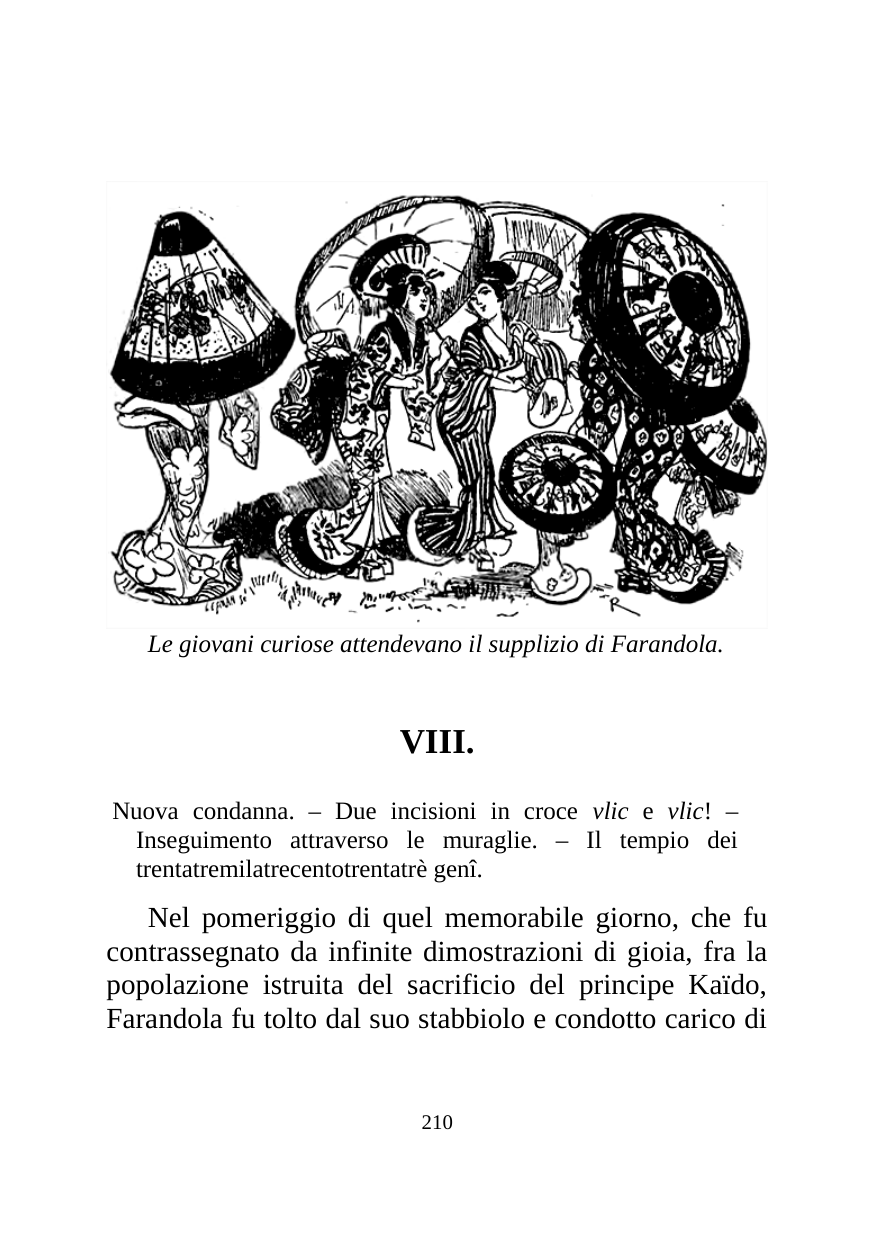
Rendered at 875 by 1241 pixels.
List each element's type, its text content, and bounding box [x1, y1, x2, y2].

subtitle VIII. [106, 721, 768, 761]
subtitle Nuova condanna. ‒ Due incisioni in croce vlic e vlic! ‒ Inseguimento attraverso le muraglie. ‒ Il tempio dei trentatremilatrecentotrentatrè genî. [112, 796, 738, 882]
picture [106, 181, 768, 629]
text Nel pomeriggio di quel memorabile giorno, che fu contrassegnato da infinite dimostrazioni di gioia, fra la popolazione istruita del sacrificio del principe Kaïdo, Farandola fu tolto dal suo stabbiolo e condotto carico di [106, 900, 768, 1034]
text Le giovani curiose attendevano il supplizio di Farandola. [106, 629, 768, 657]
